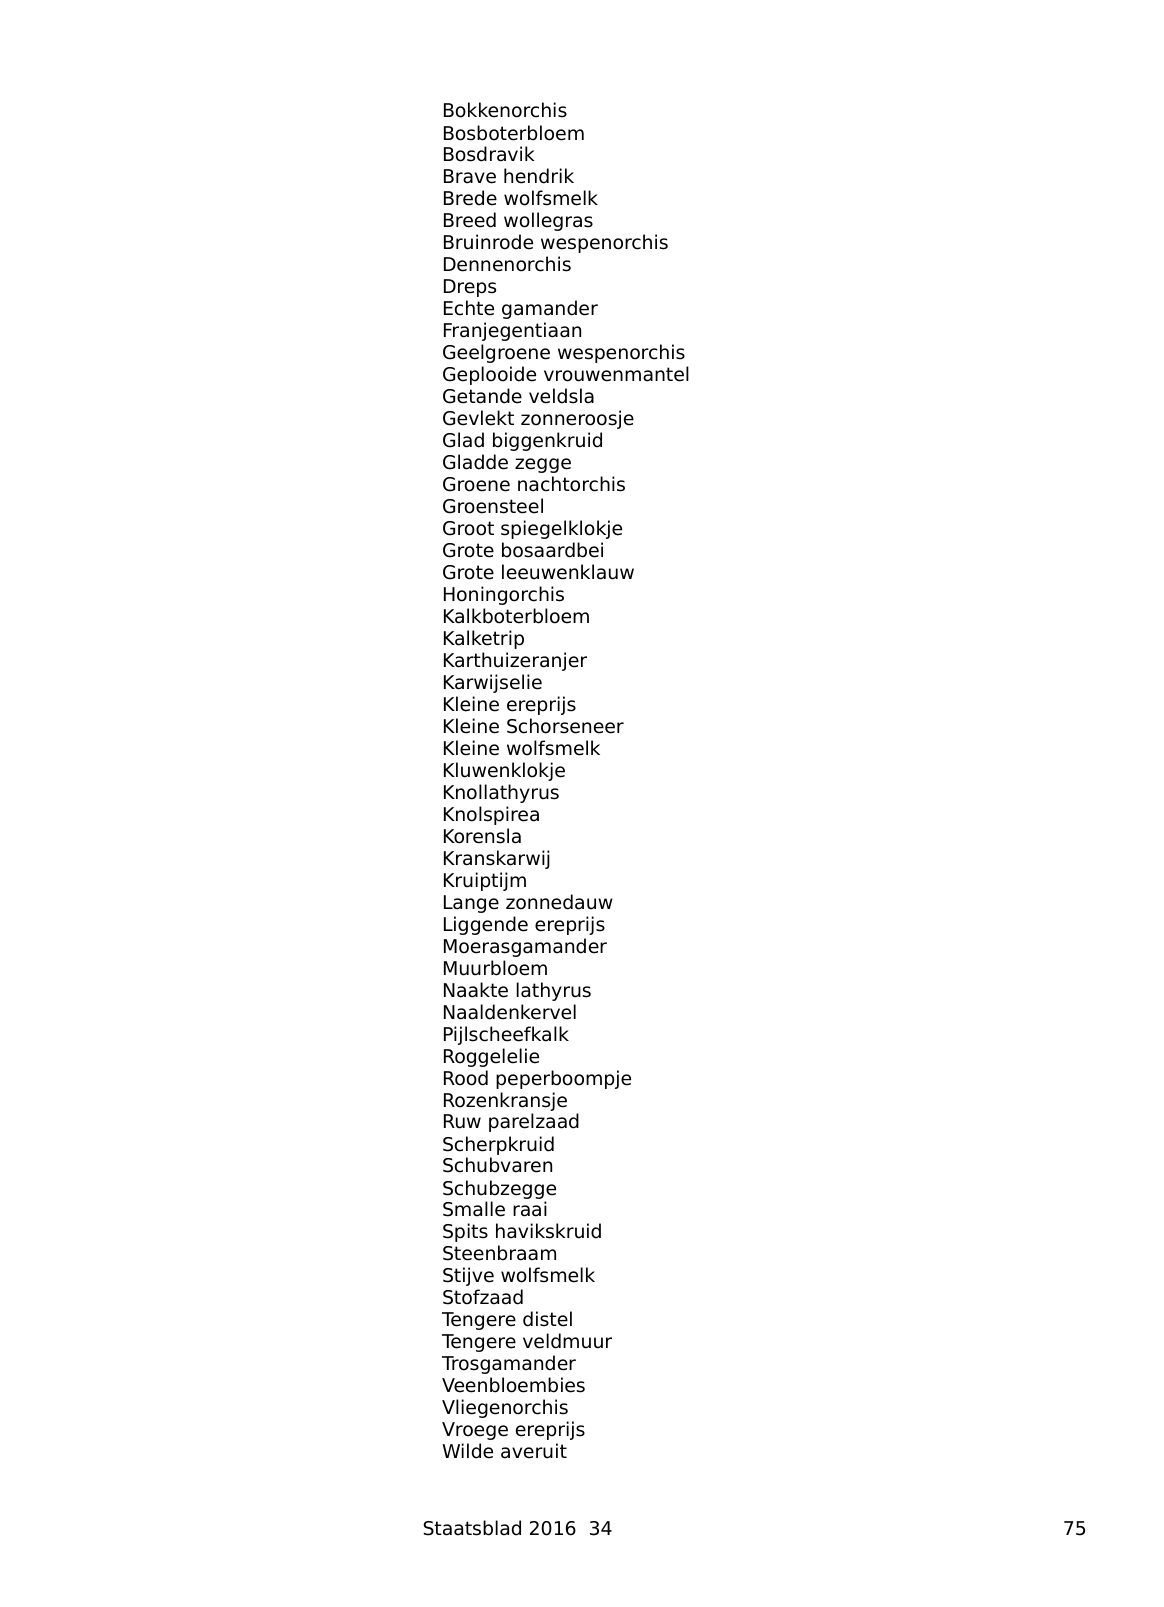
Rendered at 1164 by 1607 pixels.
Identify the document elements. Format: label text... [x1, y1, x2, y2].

text Ruw parelzaad [422, 1111, 1087, 1133]
text Kalketrip [422, 628, 1087, 650]
text Tengere distel [422, 1309, 1087, 1331]
text Brave hendrik [422, 166, 1087, 188]
text Bosdravik [422, 144, 1087, 166]
text Vliegenorchis [422, 1397, 1087, 1419]
text Gladde zegge [422, 452, 1087, 474]
text Honingorchis [422, 584, 1087, 606]
text Trosgamander [422, 1353, 1087, 1375]
text Bokkenorchis [422, 100, 1087, 122]
text Kalkboterbloem [422, 606, 1087, 628]
text Rood peperboompje [422, 1067, 1087, 1089]
text Geplooide vrouwenmantel [422, 364, 1087, 386]
text Naaldenkervel [422, 1002, 1087, 1023]
text Schubzegge [422, 1177, 1087, 1199]
text Knolspirea [422, 804, 1087, 826]
text Steenbraam [422, 1243, 1087, 1265]
text Geelgroene wespenorchis [422, 342, 1087, 364]
text Kranskarwij [422, 848, 1087, 870]
text Kruiptijm [422, 870, 1087, 892]
text Kleine wolfsmelk [422, 738, 1087, 760]
text Tengere veldmuur [422, 1331, 1087, 1353]
text Karthuizeranjer [422, 650, 1087, 672]
text Groensteel [422, 496, 1087, 518]
text Karwijselie [422, 672, 1087, 694]
text Naakte lathyrus [422, 979, 1087, 1002]
text Korensla [422, 826, 1087, 848]
text Spits havikskruid [422, 1221, 1087, 1243]
text Groot spiegelklokje [422, 518, 1087, 540]
text Breed wollegras [422, 210, 1087, 232]
text Vroege ereprijs [422, 1419, 1087, 1441]
text Knollathyrus [422, 782, 1087, 804]
text Brede wolfsmelk [422, 188, 1087, 210]
text Smalle raai [422, 1199, 1087, 1221]
text Muurbloem [422, 958, 1087, 979]
text Bruinrode wespenorchis [422, 232, 1087, 254]
text Groene nachtorchis [422, 474, 1087, 496]
text Bosboterbloem [422, 122, 1087, 144]
text Wilde averuit [422, 1441, 1087, 1463]
text Stofzaad [422, 1287, 1087, 1309]
text Glad biggenkruid [422, 430, 1087, 452]
text Moerasgamander [422, 936, 1087, 958]
text Liggende ereprijs [422, 914, 1087, 936]
text Pijlscheefkalk [422, 1023, 1087, 1046]
text Rozenkransje [422, 1089, 1087, 1111]
text Getande veldsla [422, 386, 1087, 408]
text Grote leeuwenklauw [422, 562, 1087, 584]
text Schubvaren [422, 1155, 1087, 1177]
text Stijve wolfsmelk [422, 1265, 1087, 1287]
text Grote bosaardbei [422, 540, 1087, 562]
text Scherpkruid [422, 1133, 1087, 1155]
text Echte gamander [422, 298, 1087, 320]
text Kleine ereprijs [422, 694, 1087, 716]
text Franjegentiaan [422, 320, 1087, 342]
text Roggelelie [422, 1046, 1087, 1067]
text Kluwenklokje [422, 760, 1087, 782]
text Veenbloembies [422, 1375, 1087, 1397]
text Kleine Schorseneer [422, 716, 1087, 738]
text Lange zonnedauw [422, 892, 1087, 914]
text Dennenorchis [422, 254, 1087, 276]
text Gevlekt zonneroosje [422, 408, 1087, 430]
text Dreps [422, 276, 1087, 298]
